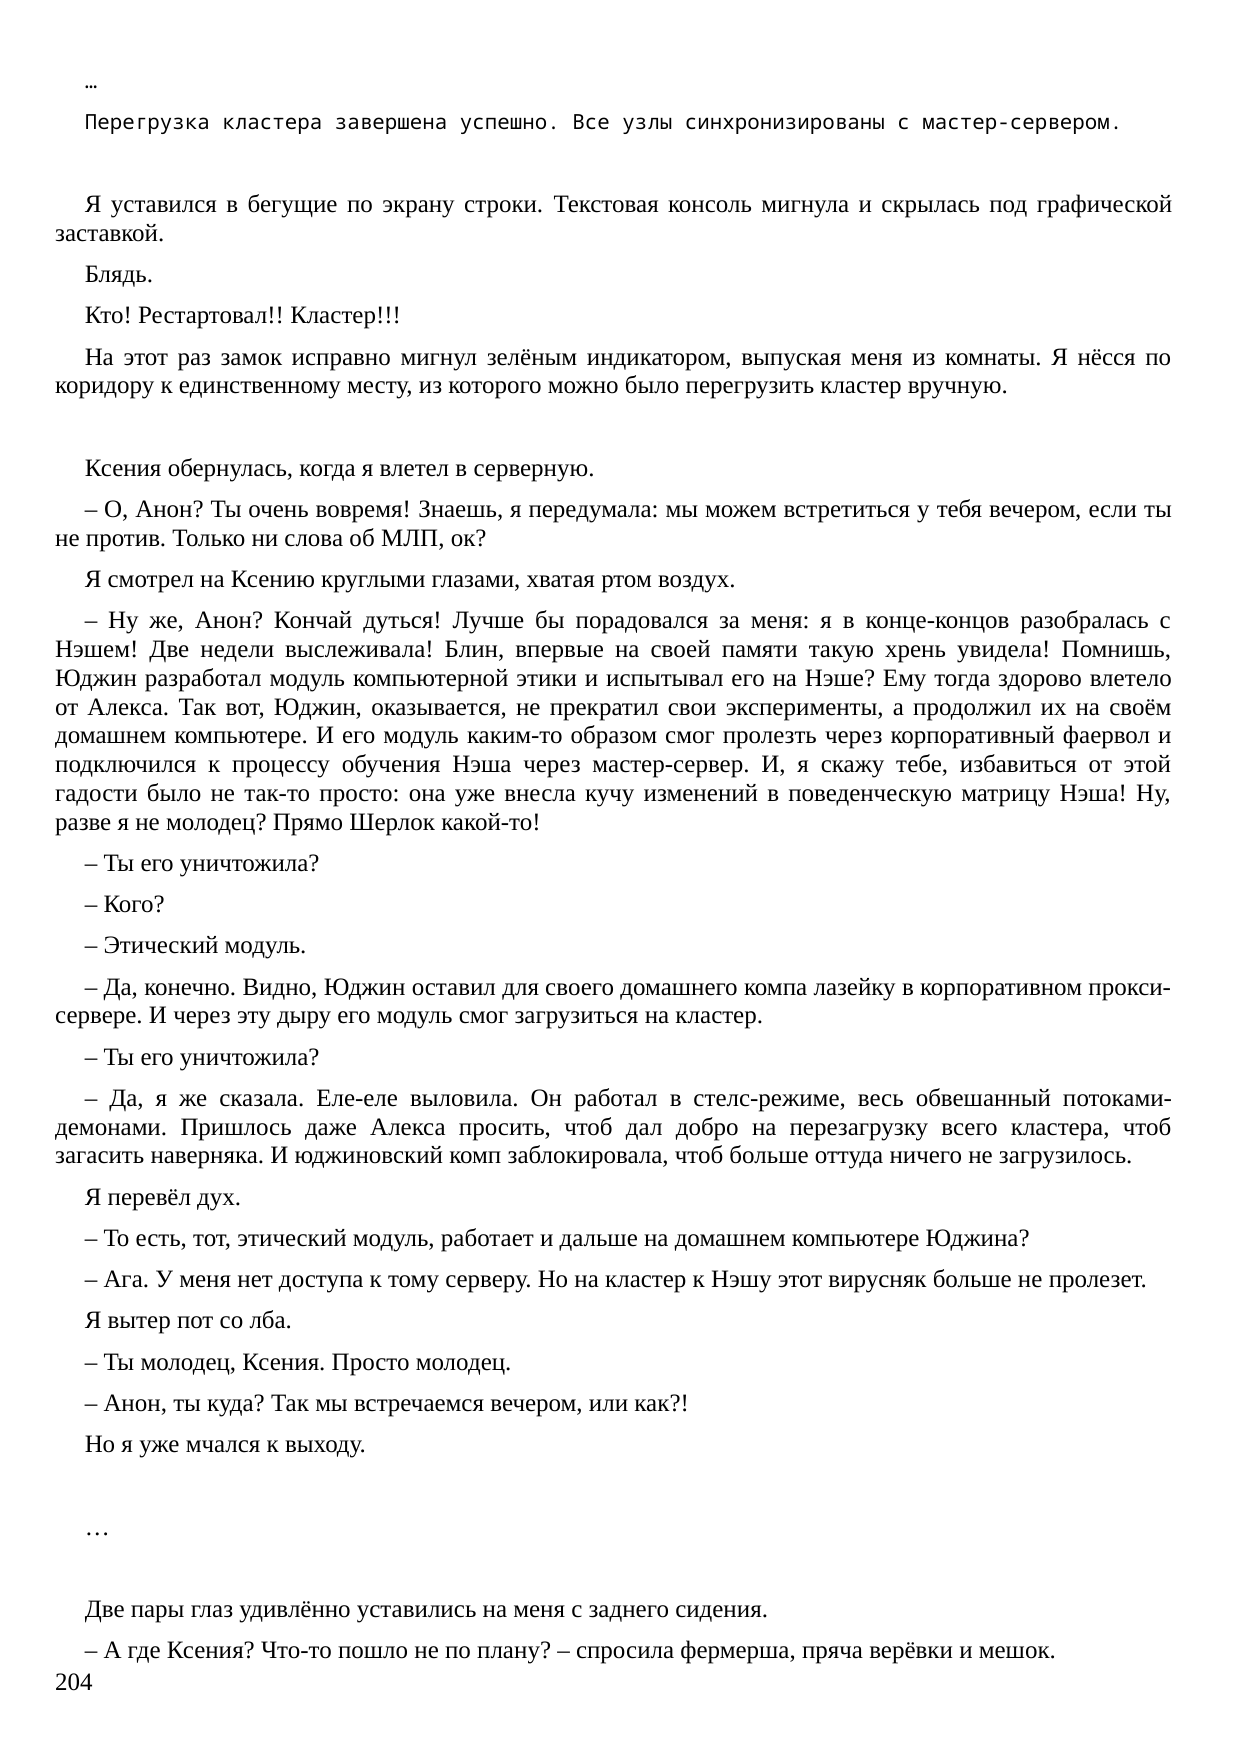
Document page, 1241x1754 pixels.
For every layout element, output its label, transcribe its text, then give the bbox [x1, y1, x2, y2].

text Я вытер пот со лба. [55, 1305, 1173, 1334]
text – Да, конечно. Видно, Юджин оставил для своего домашнего компа лазейку в корпоративном прокси-сервере. И через эту дыру его модуль смог загрузиться на кластер. [55, 972, 1173, 1029]
text – А где Ксения? Что-то пошло не по плану? – спросила фермерша, пряча верёвки и мешок. [55, 1635, 1173, 1664]
text Я уставился в бегущие по экрану строки. Текстовая консоль мигнула и скрылась под графической заставкой. [55, 189, 1173, 247]
text – То есть, тот, этический модуль, работает и дальше на домашнем компьютере Юджина? [55, 1223, 1173, 1252]
text – Да, я же сказала. Еле-еле выловила. Он работал в стелс-режиме, весь обвешанный потоками-демонами. Пришлось даже Алекса просить, чтоб дал добро на перезагрузку всего кластера, чтоб загасить наверняка. И юджиновский комп заблокировала, чтоб больше оттуда ничего не загрузилось. [55, 1083, 1173, 1169]
text Перегрузка кластера завершена успешно. Все узлы синхронизированы с мастер-сервером. [55, 107, 1173, 135]
text Ксения обернулась, когда я влетел в серверную. [55, 453, 1173, 482]
text На этот раз замок исправно мигнул зелёным индикатором, выпуская меня из комнаты. Я нёсся по коридору к единственному месту, из которого можно было перегрузить кластер вручную. [55, 342, 1173, 399]
text – Ты его уничтожила? [55, 848, 1173, 877]
text – Анон, ты куда? Так мы встречаемся вечером, или как?! [55, 1388, 1173, 1417]
text Я перевёл дух. [55, 1182, 1173, 1210]
text Две пары глаз удивлённо уставились на меня с заднего сидения. [55, 1594, 1173, 1623]
text Я смотрел на Ксению круглыми глазами, хватая ртом воздух. [55, 564, 1173, 593]
text – Ну же, Анон? Кончай дуться! Лучше бы порадовался за меня: я в конце-концов разобралась с Нэшем! Две недели выслеживала! Блин, впервые на своей памяти такую хрень увидела! Помнишь, Юджин разработал модуль компьютерной этики и испытывал его на Нэше? Ему тогда здорово влетело от Алекса. Так вот, Юджин, оказывается, не прекратил свои эксперименты, а продолжил их на своём домашнем компьютере. И его модуль каким-то образом смог пролезть через корпоративный фаервол и подключился к процессу обучения Нэша через мастер-сервер. И, я скажу тебе, избавиться от этой гадости было не так-то просто: она уже внесла кучу изменений в поведенческую матрицу Нэша! Ну, разве я не молодец? Прямо Шерлок какой-то! [55, 605, 1173, 835]
text – Ты его уничтожила? [55, 1042, 1173, 1070]
text Кто! Рестартовал!! Кластер!!! [55, 300, 1173, 329]
text – О, Анон? Ты очень вовремя! Знаешь, я передумала: мы можем встретиться у тебя вечером, если ты не против. Только ни слова об МЛП, ок? [55, 494, 1173, 552]
text – Ага. У меня нет доступа к тому серверу. Но на кластер к Нэшу этот вирусняк больше не пролезет. [55, 1264, 1173, 1293]
text – Кого? [55, 889, 1173, 918]
text – Ты молодец, Ксения. Просто молодец. [55, 1347, 1173, 1375]
text Но я уже мчался к выходу. [55, 1429, 1173, 1458]
text Блядь. [55, 259, 1173, 288]
text … [55, 1512, 1173, 1540]
text – Этический модуль. [55, 930, 1173, 959]
text … [55, 66, 1173, 94]
